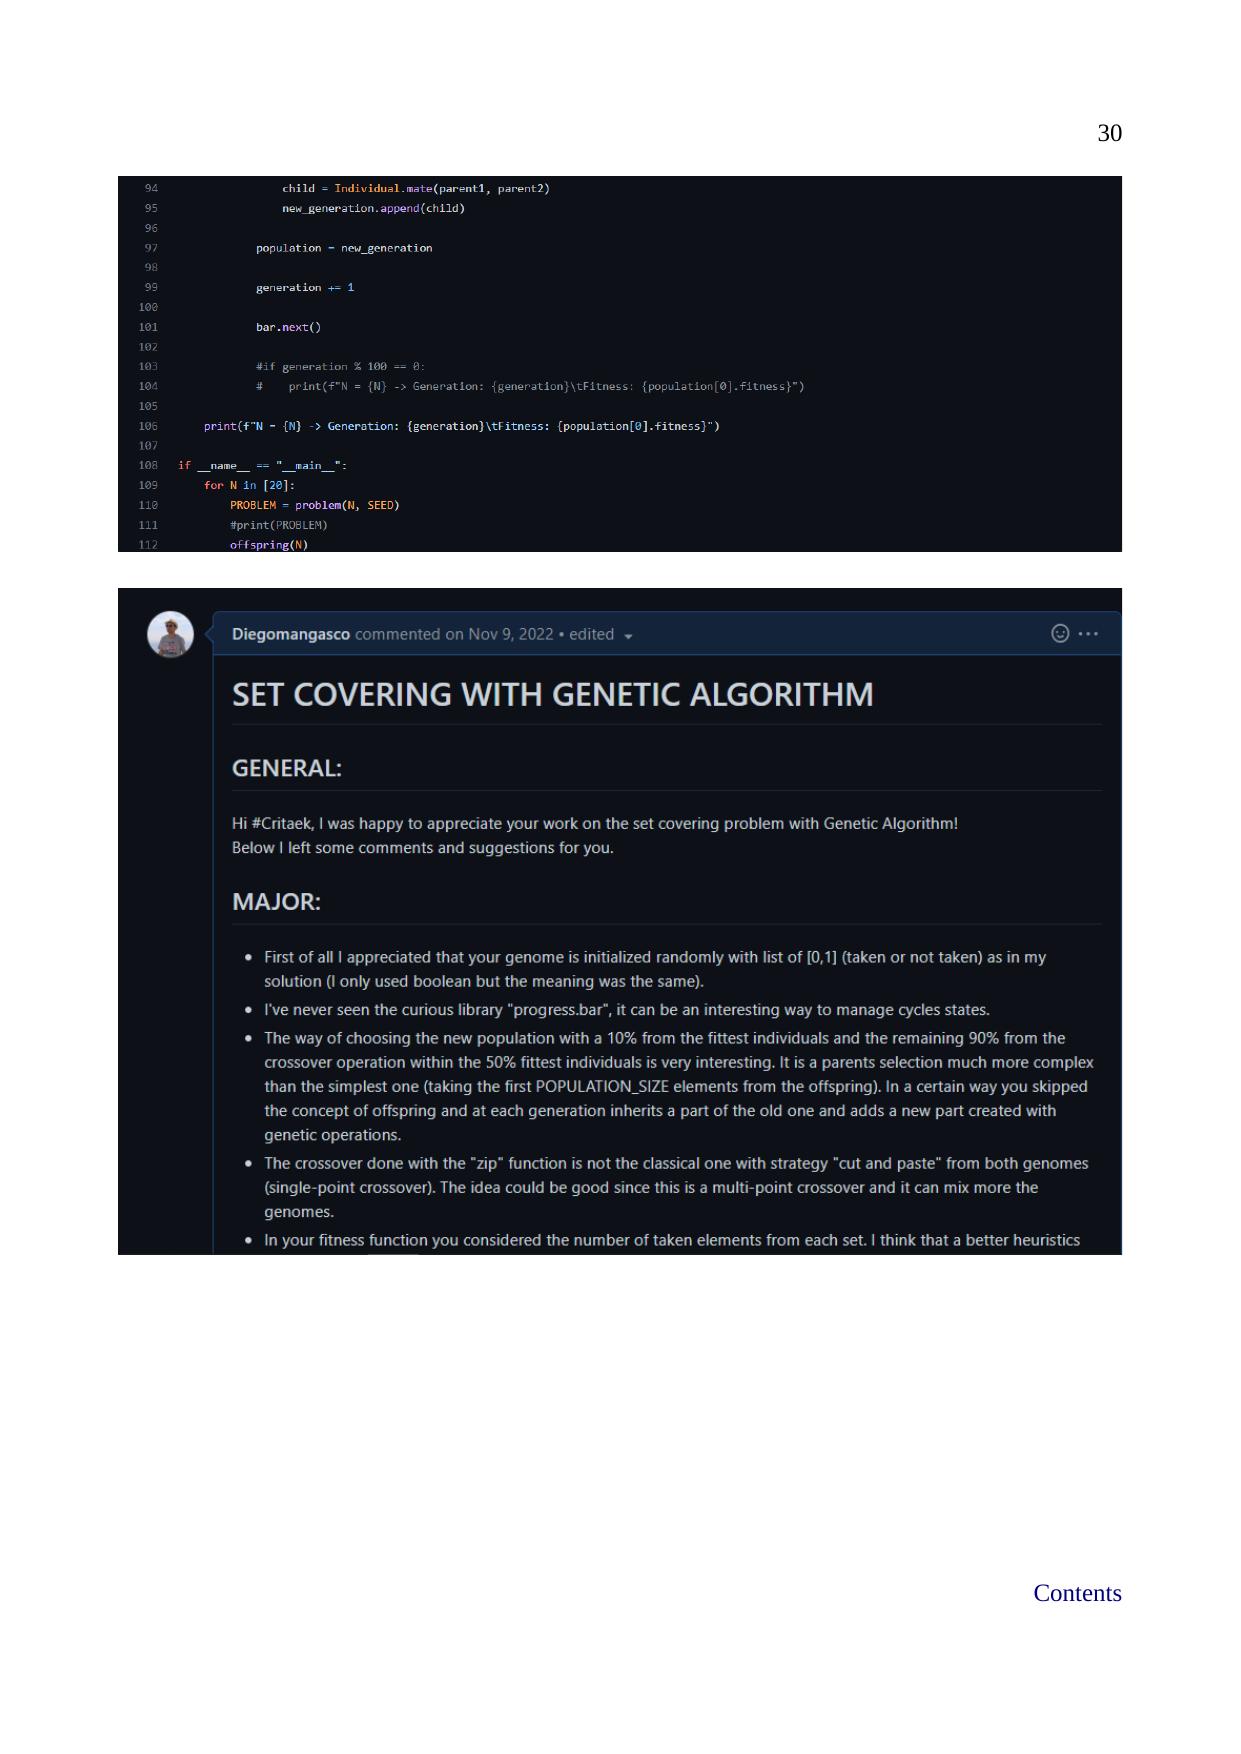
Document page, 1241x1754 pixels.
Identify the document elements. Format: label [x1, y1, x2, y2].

picture [118, 176, 1123, 552]
picture [118, 588, 1123, 1255]
